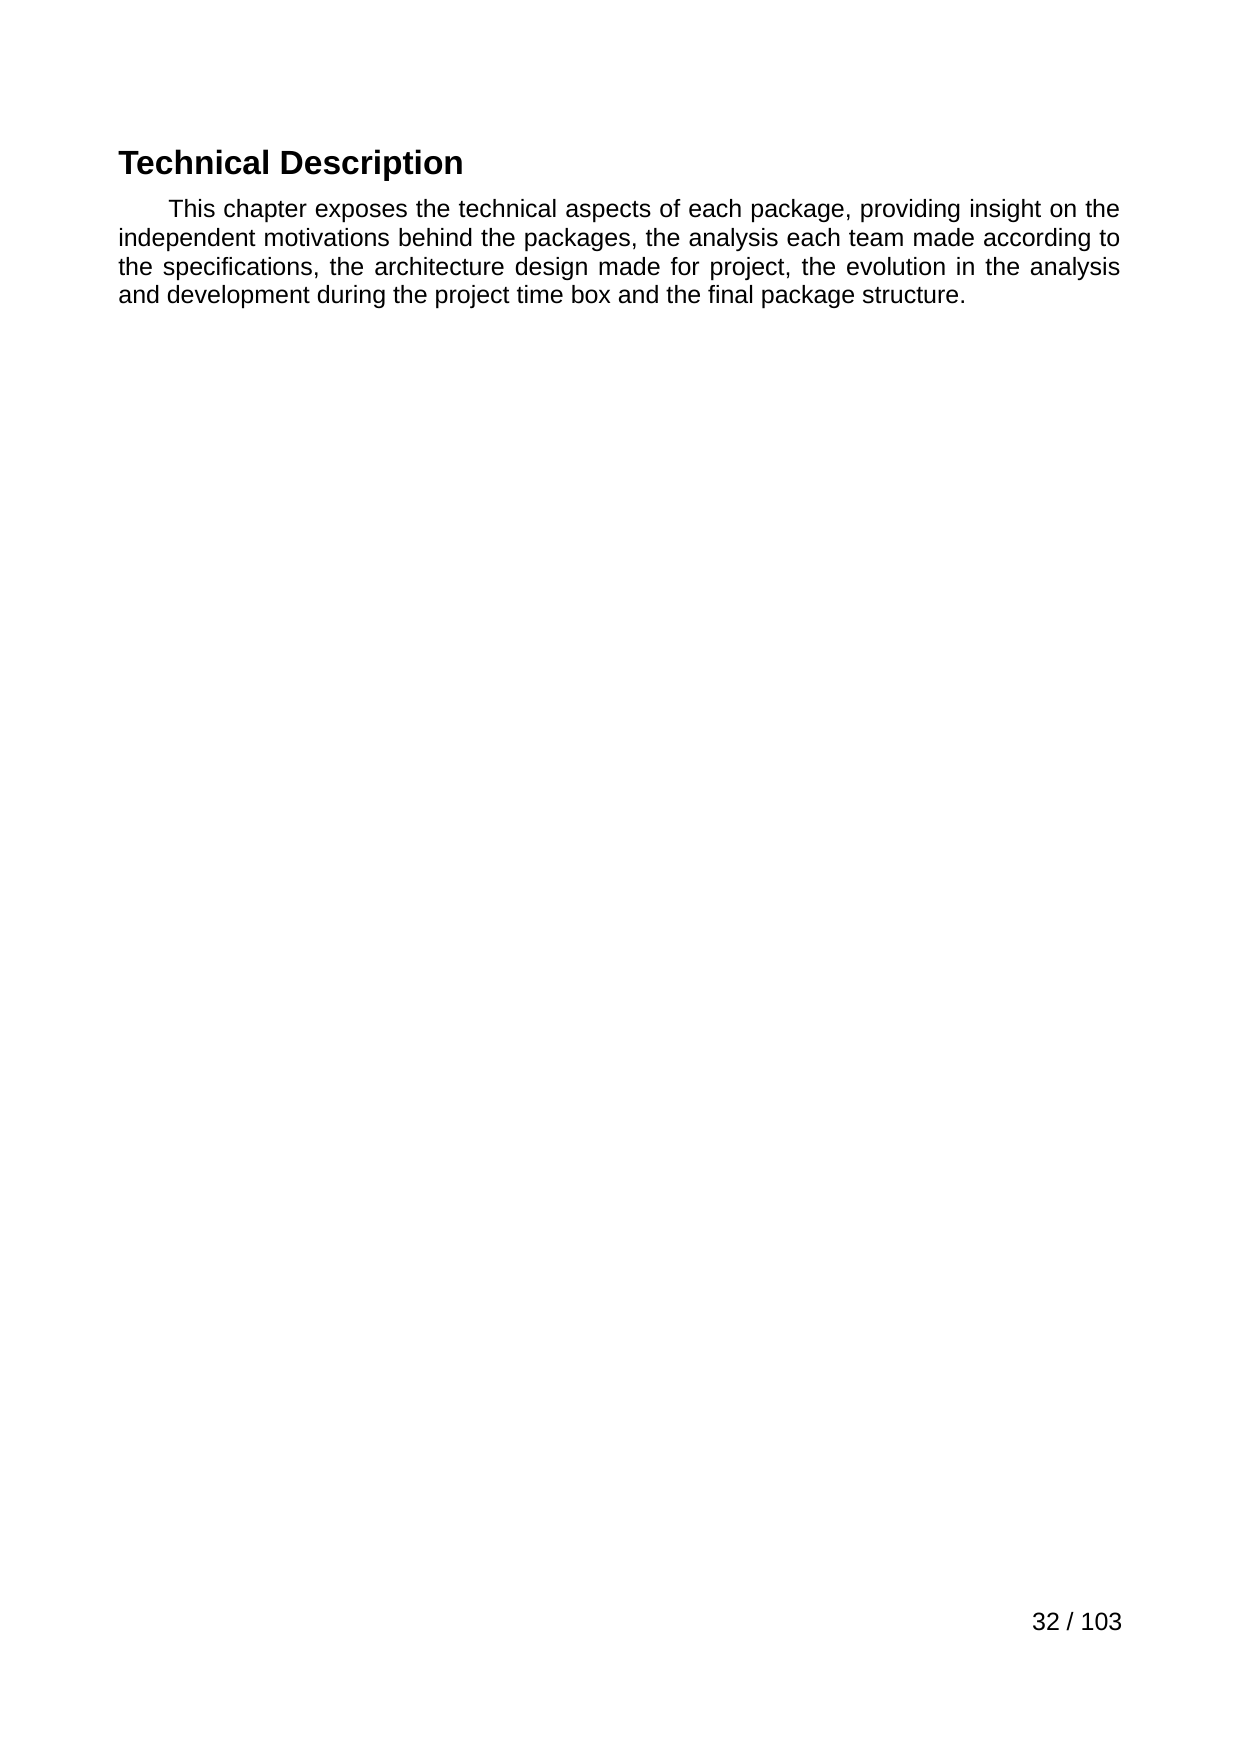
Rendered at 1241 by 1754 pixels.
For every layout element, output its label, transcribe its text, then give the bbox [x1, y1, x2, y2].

subtitle Technical Description [118, 143, 1122, 182]
text This chapter exposes the technical aspects of each package, providing insight on the independent motivations behind the packages, the analysis each team made according to the specifications, the architecture design made for project, the evolution in the analysis and development during the project time box and the final package structure. [118, 194, 1122, 309]
